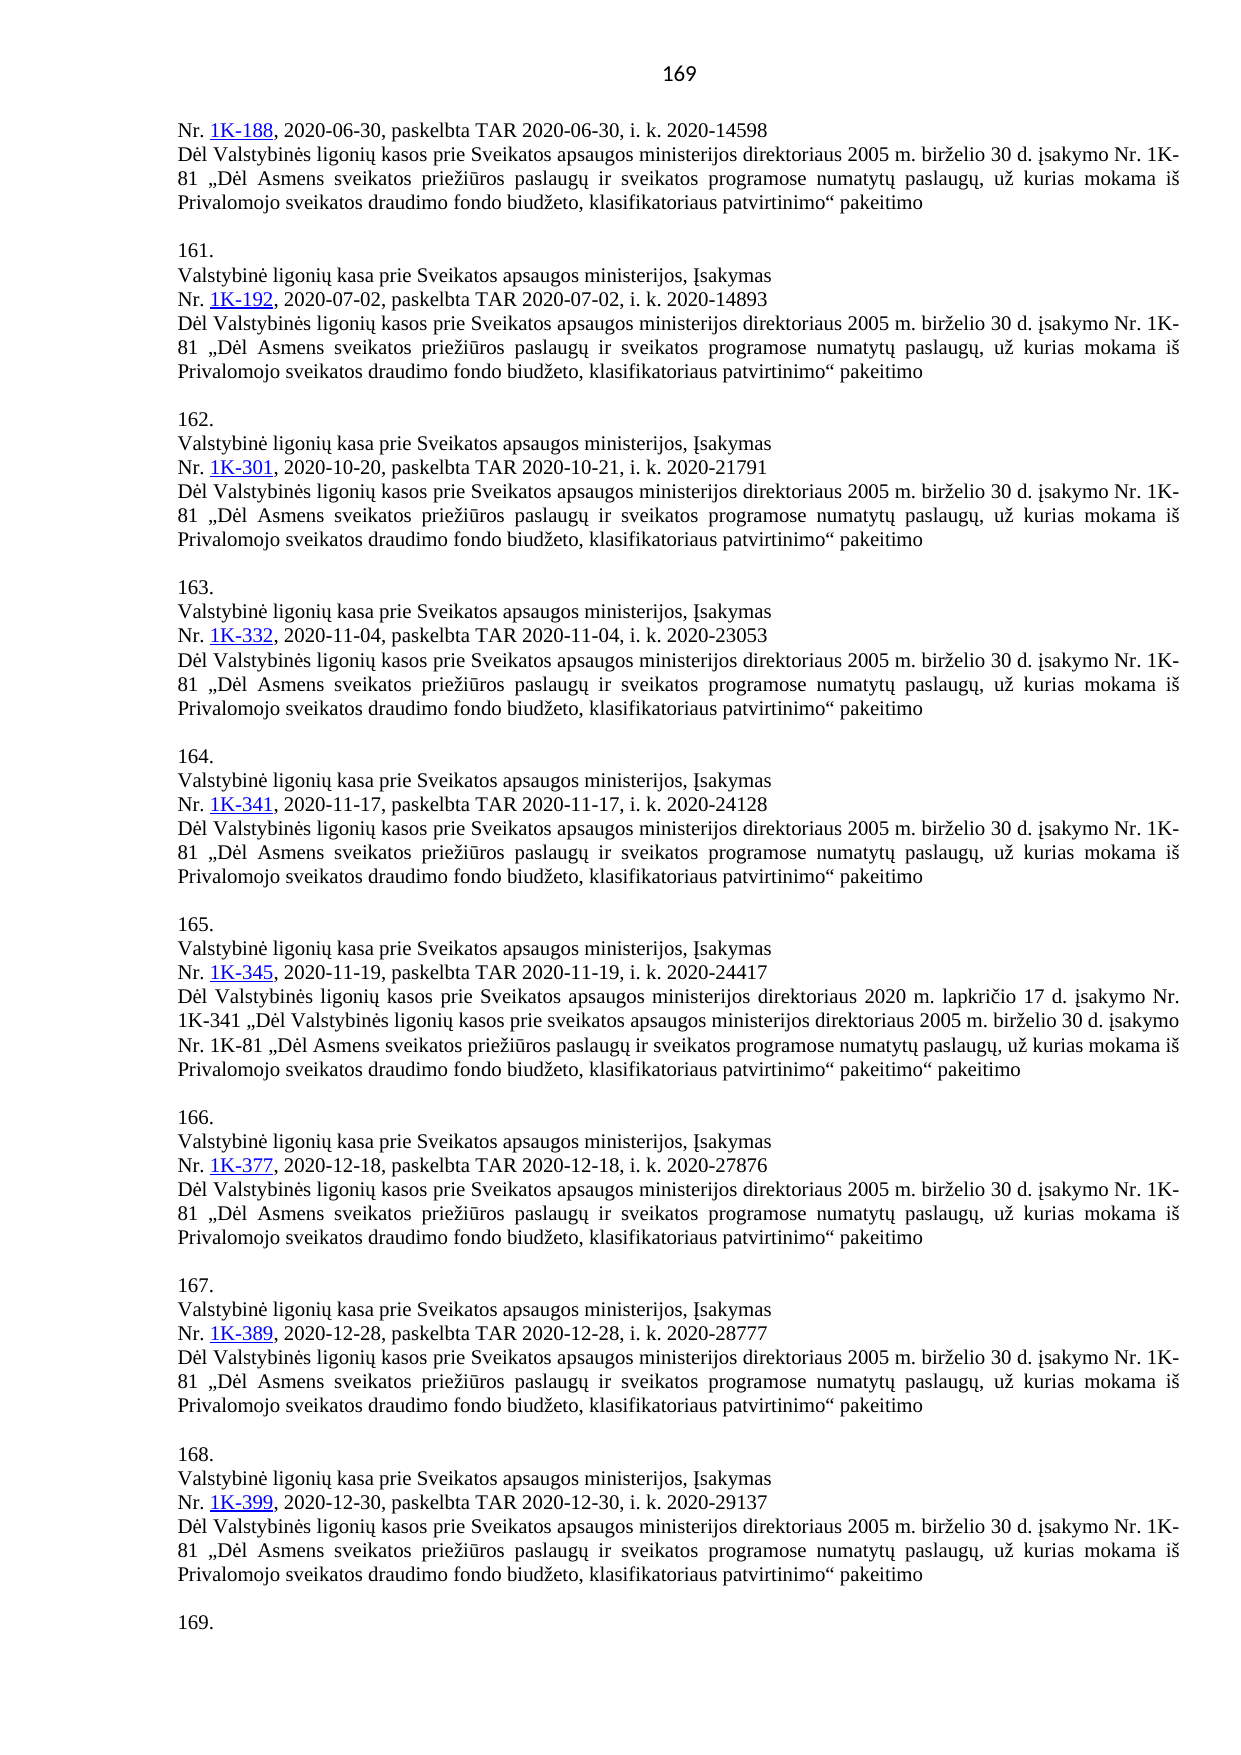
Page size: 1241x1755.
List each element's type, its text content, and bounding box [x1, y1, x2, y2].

text Valstybinė ligonių kasa prie Sveikatos apsaugos ministerijos, Įsakymas [177, 262, 1181, 287]
text Dėl Valstybinės ligonių kasos prie Sveikatos apsaugos ministerijos direktoriaus 2005 m. birželio 30 d. įsakymo Nr. 1K-81 „Dėl Asmens sveikatos priežiūros paslaugų ir sveikatos programose numatytų paslaugų, už kurias mokama iš Privalomojo sveikatos draudimo fondo biudžeto, klasifikatoriaus patvirtinimo“ pakeitimo [177, 1514, 1181, 1586]
text Dėl Valstybinės ligonių kasos prie Sveikatos apsaugos ministerijos direktoriaus 2005 m. birželio 30 d. įsakymo Nr. 1K-81 „Dėl Asmens sveikatos priežiūros paslaugų ir sveikatos programose numatytų paslaugų, už kurias mokama iš Privalomojo sveikatos draudimo fondo biudžeto, klasifikatoriaus patvirtinimo“ pakeitimo [177, 1345, 1181, 1417]
text 169. [177, 1610, 1181, 1634]
text Nr. 1K-389, 2020-12-28, paskelbta TAR 2020-12-28, i. k. 2020-28777 [177, 1321, 1181, 1345]
text Dėl Valstybinės ligonių kasos prie Sveikatos apsaugos ministerijos direktoriaus 2020 m. lapkričio 17 d. įsakymo Nr. 1K-341 „Dėl Valstybinės ligonių kasos prie sveikatos apsaugos ministerijos direktoriaus 2005 m. birželio 30 d. įsakymo Nr. 1K-81 „Dėl Asmens sveikatos priežiūros paslaugų ir sveikatos programose numatytų paslaugų, už kurias mokama iš Privalomojo sveikatos draudimo fondo biudžeto, klasifikatoriaus patvirtinimo“ pakeitimo“ pakeitimo [177, 984, 1181, 1081]
text Valstybinė ligonių kasa prie Sveikatos apsaugos ministerijos, Įsakymas [177, 1129, 1181, 1153]
text Nr. 1K-341, 2020-11-17, paskelbta TAR 2020-11-17, i. k. 2020-24128 [177, 792, 1181, 816]
text 161. [177, 238, 1181, 262]
text 166. [177, 1105, 1181, 1129]
text 162. [177, 407, 1181, 431]
text Dėl Valstybinės ligonių kasos prie Sveikatos apsaugos ministerijos direktoriaus 2005 m. birželio 30 d. įsakymo Nr. 1K-81 „Dėl Asmens sveikatos priežiūros paslaugų ir sveikatos programose numatytų paslaugų, už kurias mokama iš Privalomojo sveikatos draudimo fondo biudžeto, klasifikatoriaus patvirtinimo“ pakeitimo [177, 816, 1181, 888]
text 167. [177, 1273, 1181, 1297]
text 168. [177, 1442, 1181, 1466]
text Nr. 1K-332, 2020-11-04, paskelbta TAR 2020-11-04, i. k. 2020-23053 [177, 623, 1181, 647]
text Nr. 1K-399, 2020-12-30, paskelbta TAR 2020-12-30, i. k. 2020-29137 [177, 1490, 1181, 1514]
text Valstybinė ligonių kasa prie Sveikatos apsaugos ministerijos, Įsakymas [177, 768, 1181, 792]
text Dėl Valstybinės ligonių kasos prie Sveikatos apsaugos ministerijos direktoriaus 2005 m. birželio 30 d. įsakymo Nr. 1K-81 „Dėl Asmens sveikatos priežiūros paslaugų ir sveikatos programose numatytų paslaugų, už kurias mokama iš Privalomojo sveikatos draudimo fondo biudžeto, klasifikatoriaus patvirtinimo“ pakeitimo [177, 311, 1181, 383]
text Valstybinė ligonių kasa prie Sveikatos apsaugos ministerijos, Įsakymas [177, 431, 1181, 455]
text Nr. 1K-192, 2020-07-02, paskelbta TAR 2020-07-02, i. k. 2020-14893 [177, 287, 1181, 311]
text Dėl Valstybinės ligonių kasos prie Sveikatos apsaugos ministerijos direktoriaus 2005 m. birželio 30 d. įsakymo Nr. 1K-81 „Dėl Asmens sveikatos priežiūros paslaugų ir sveikatos programose numatytų paslaugų, už kurias mokama iš Privalomojo sveikatos draudimo fondo biudžeto, klasifikatoriaus patvirtinimo“ pakeitimo [177, 479, 1181, 551]
text Nr. 1K-188, 2020-06-30, paskelbta TAR 2020-06-30, i. k. 2020-14598 [177, 118, 1181, 142]
text 163. [177, 575, 1181, 599]
text Dėl Valstybinės ligonių kasos prie Sveikatos apsaugos ministerijos direktoriaus 2005 m. birželio 30 d. įsakymo Nr. 1K-81 „Dėl Asmens sveikatos priežiūros paslaugų ir sveikatos programose numatytų paslaugų, už kurias mokama iš Privalomojo sveikatos draudimo fondo biudžeto, klasifikatoriaus patvirtinimo“ pakeitimo [177, 647, 1181, 720]
text Valstybinė ligonių kasa prie Sveikatos apsaugos ministerijos, Įsakymas [177, 1466, 1181, 1490]
text Dėl Valstybinės ligonių kasos prie Sveikatos apsaugos ministerijos direktoriaus 2005 m. birželio 30 d. įsakymo Nr. 1K-81 „Dėl Asmens sveikatos priežiūros paslaugų ir sveikatos programose numatytų paslaugų, už kurias mokama iš Privalomojo sveikatos draudimo fondo biudžeto, klasifikatoriaus patvirtinimo“ pakeitimo [177, 1177, 1181, 1249]
text Nr. 1K-345, 2020-11-19, paskelbta TAR 2020-11-19, i. k. 2020-24417 [177, 960, 1181, 984]
text Nr. 1K-377, 2020-12-18, paskelbta TAR 2020-12-18, i. k. 2020-27876 [177, 1153, 1181, 1177]
text 165. [177, 912, 1181, 936]
text Valstybinė ligonių kasa prie Sveikatos apsaugos ministerijos, Įsakymas [177, 599, 1181, 623]
text Nr. 1K-301, 2020-10-20, paskelbta TAR 2020-10-21, i. k. 2020-21791 [177, 455, 1181, 479]
text Valstybinė ligonių kasa prie Sveikatos apsaugos ministerijos, Įsakymas [177, 1297, 1181, 1321]
text Dėl Valstybinės ligonių kasos prie Sveikatos apsaugos ministerijos direktoriaus 2005 m. birželio 30 d. įsakymo Nr. 1K-81 „Dėl Asmens sveikatos priežiūros paslaugų ir sveikatos programose numatytų paslaugų, už kurias mokama iš Privalomojo sveikatos draudimo fondo biudžeto, klasifikatoriaus patvirtinimo“ pakeitimo [177, 142, 1181, 214]
text 164. [177, 744, 1181, 768]
text Valstybinė ligonių kasa prie Sveikatos apsaugos ministerijos, Įsakymas [177, 936, 1181, 960]
